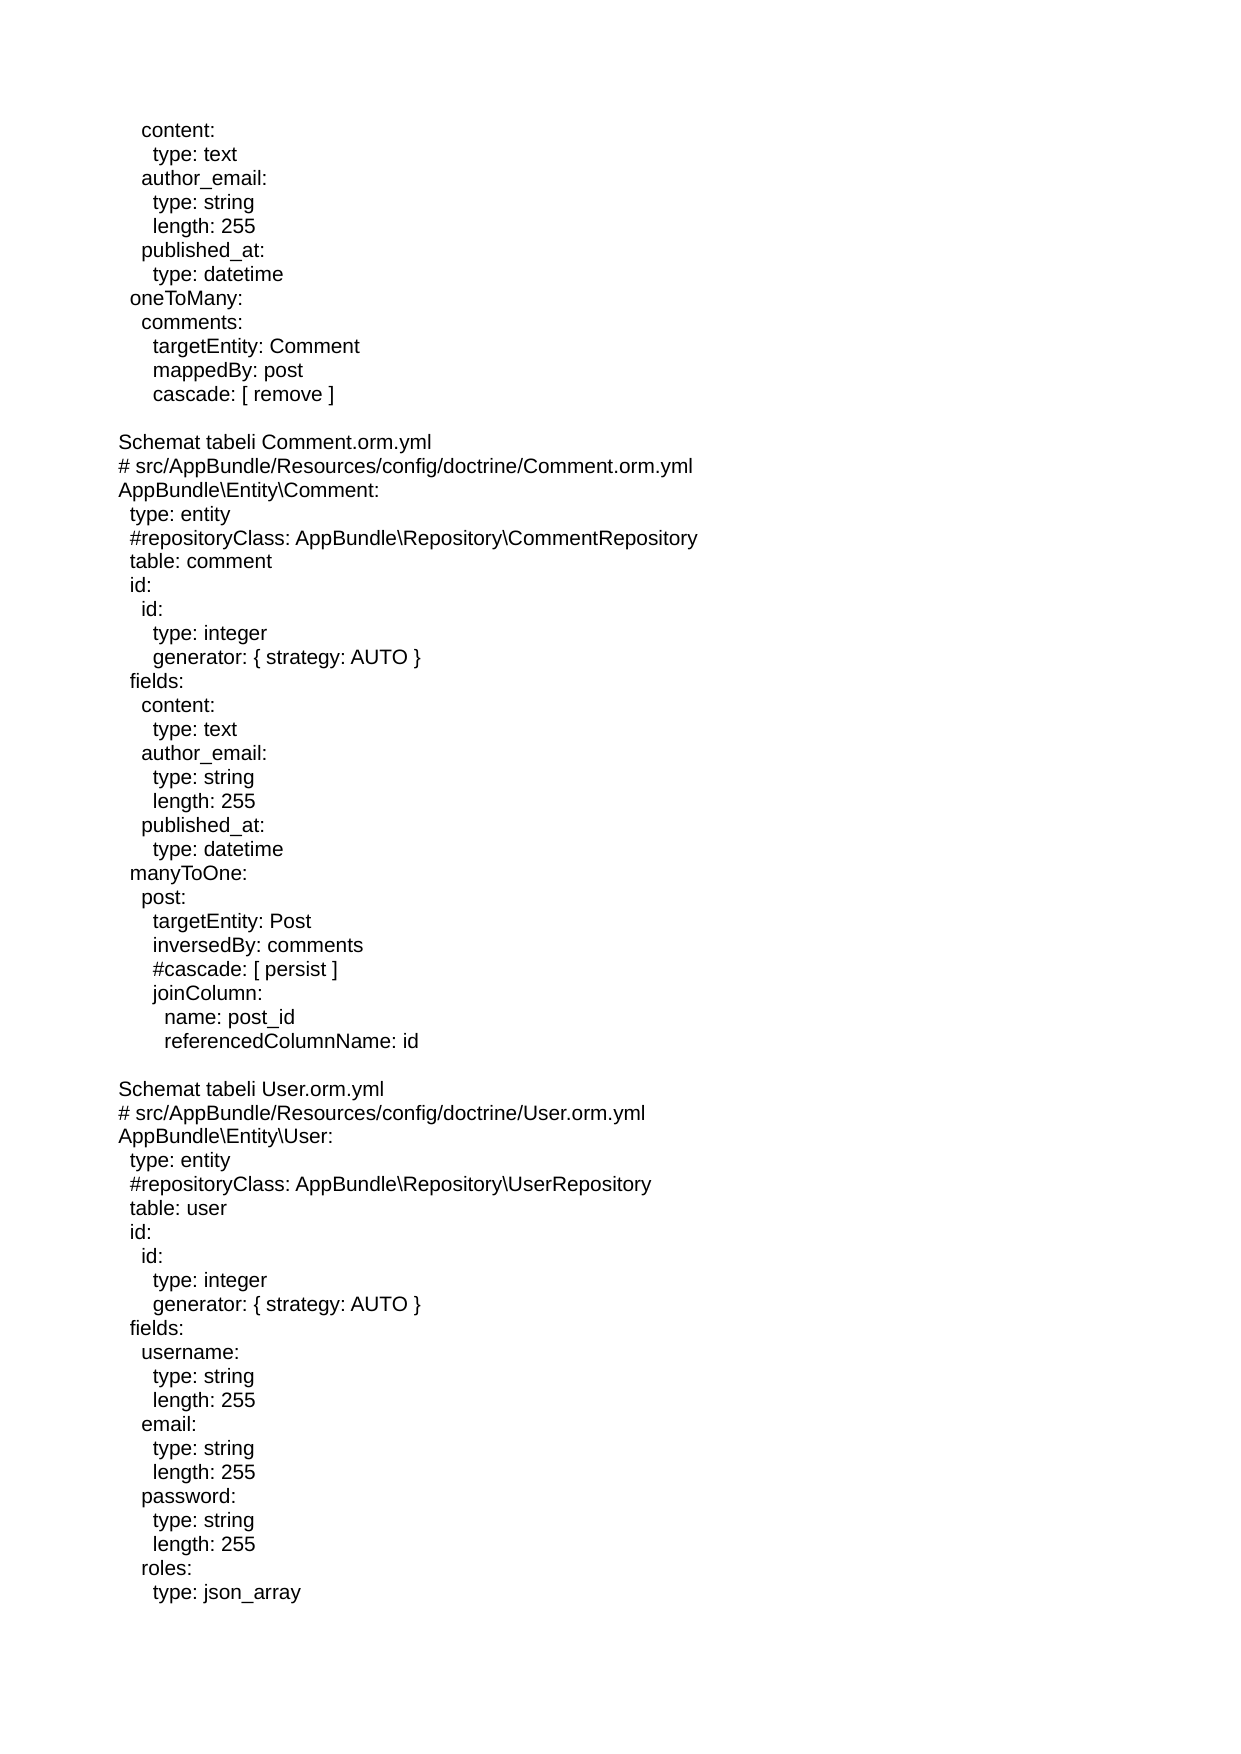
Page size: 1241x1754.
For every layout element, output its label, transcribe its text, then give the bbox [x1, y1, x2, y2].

text length: 255 [118, 1460, 1122, 1484]
text comments: [118, 310, 1122, 334]
text post: [118, 885, 1122, 909]
text type: datetime [118, 262, 1122, 286]
text author_email: [118, 166, 1122, 190]
text Schemat tabeli Comment.orm.yml [118, 429, 1122, 453]
text author_email: [118, 741, 1122, 765]
text published_at: [118, 813, 1122, 837]
text roles: [118, 1556, 1122, 1579]
text fields: [118, 669, 1122, 693]
text content: [118, 693, 1122, 717]
text fields: [118, 1316, 1122, 1340]
text length: 255 [118, 1388, 1122, 1412]
text table: user [118, 1196, 1122, 1220]
text targetEntity: Comment [118, 334, 1122, 358]
text type: text [118, 717, 1122, 741]
text type: datetime [118, 837, 1122, 861]
text #cascade: [ persist ] [118, 957, 1122, 981]
text # src/AppBundle/Resources/config/doctrine/Comment.orm.yml [118, 453, 1122, 477]
text AppBundle\Entity\User: [118, 1124, 1122, 1148]
text length: 255 [118, 214, 1122, 238]
text #repositoryClass: AppBundle\Repository\CommentRepository [118, 525, 1122, 549]
text generator: { strategy: AUTO } [118, 645, 1122, 669]
text targetEntity: Post [118, 909, 1122, 933]
text published_at: [118, 238, 1122, 262]
text type: entity [118, 501, 1122, 525]
text length: 255 [118, 1532, 1122, 1556]
text type: json_array [118, 1579, 1122, 1603]
text generator: { strategy: AUTO } [118, 1292, 1122, 1316]
text type: text [118, 142, 1122, 166]
text cascade: [ remove ] [118, 382, 1122, 406]
text oneToMany: [118, 286, 1122, 310]
text type: string [118, 1364, 1122, 1388]
text password: [118, 1484, 1122, 1508]
text mappedBy: post [118, 358, 1122, 382]
text Schemat tabeli User.orm.yml [118, 1076, 1122, 1100]
text inversedBy: comments [118, 933, 1122, 957]
text referencedColumnName: id [118, 1028, 1122, 1052]
text type: integer [118, 1268, 1122, 1292]
text #repositoryClass: AppBundle\Repository\UserRepository [118, 1172, 1122, 1196]
text id: [118, 573, 1122, 597]
text length: 255 [118, 789, 1122, 813]
text content: [118, 118, 1122, 142]
text joinColumn: [118, 981, 1122, 1004]
text id: [118, 597, 1122, 621]
text table: comment [118, 549, 1122, 573]
text AppBundle\Entity\Comment: [118, 477, 1122, 501]
text type: string [118, 190, 1122, 214]
text type: string [118, 765, 1122, 789]
text type: string [118, 1436, 1122, 1460]
text type: entity [118, 1148, 1122, 1172]
text id: [118, 1244, 1122, 1268]
text type: integer [118, 621, 1122, 645]
text # src/AppBundle/Resources/config/doctrine/User.orm.yml [118, 1100, 1122, 1124]
text email: [118, 1412, 1122, 1436]
text manyToOne: [118, 861, 1122, 885]
text type: string [118, 1508, 1122, 1532]
text username: [118, 1340, 1122, 1364]
text id: [118, 1220, 1122, 1244]
text name: post_id [118, 1004, 1122, 1028]
